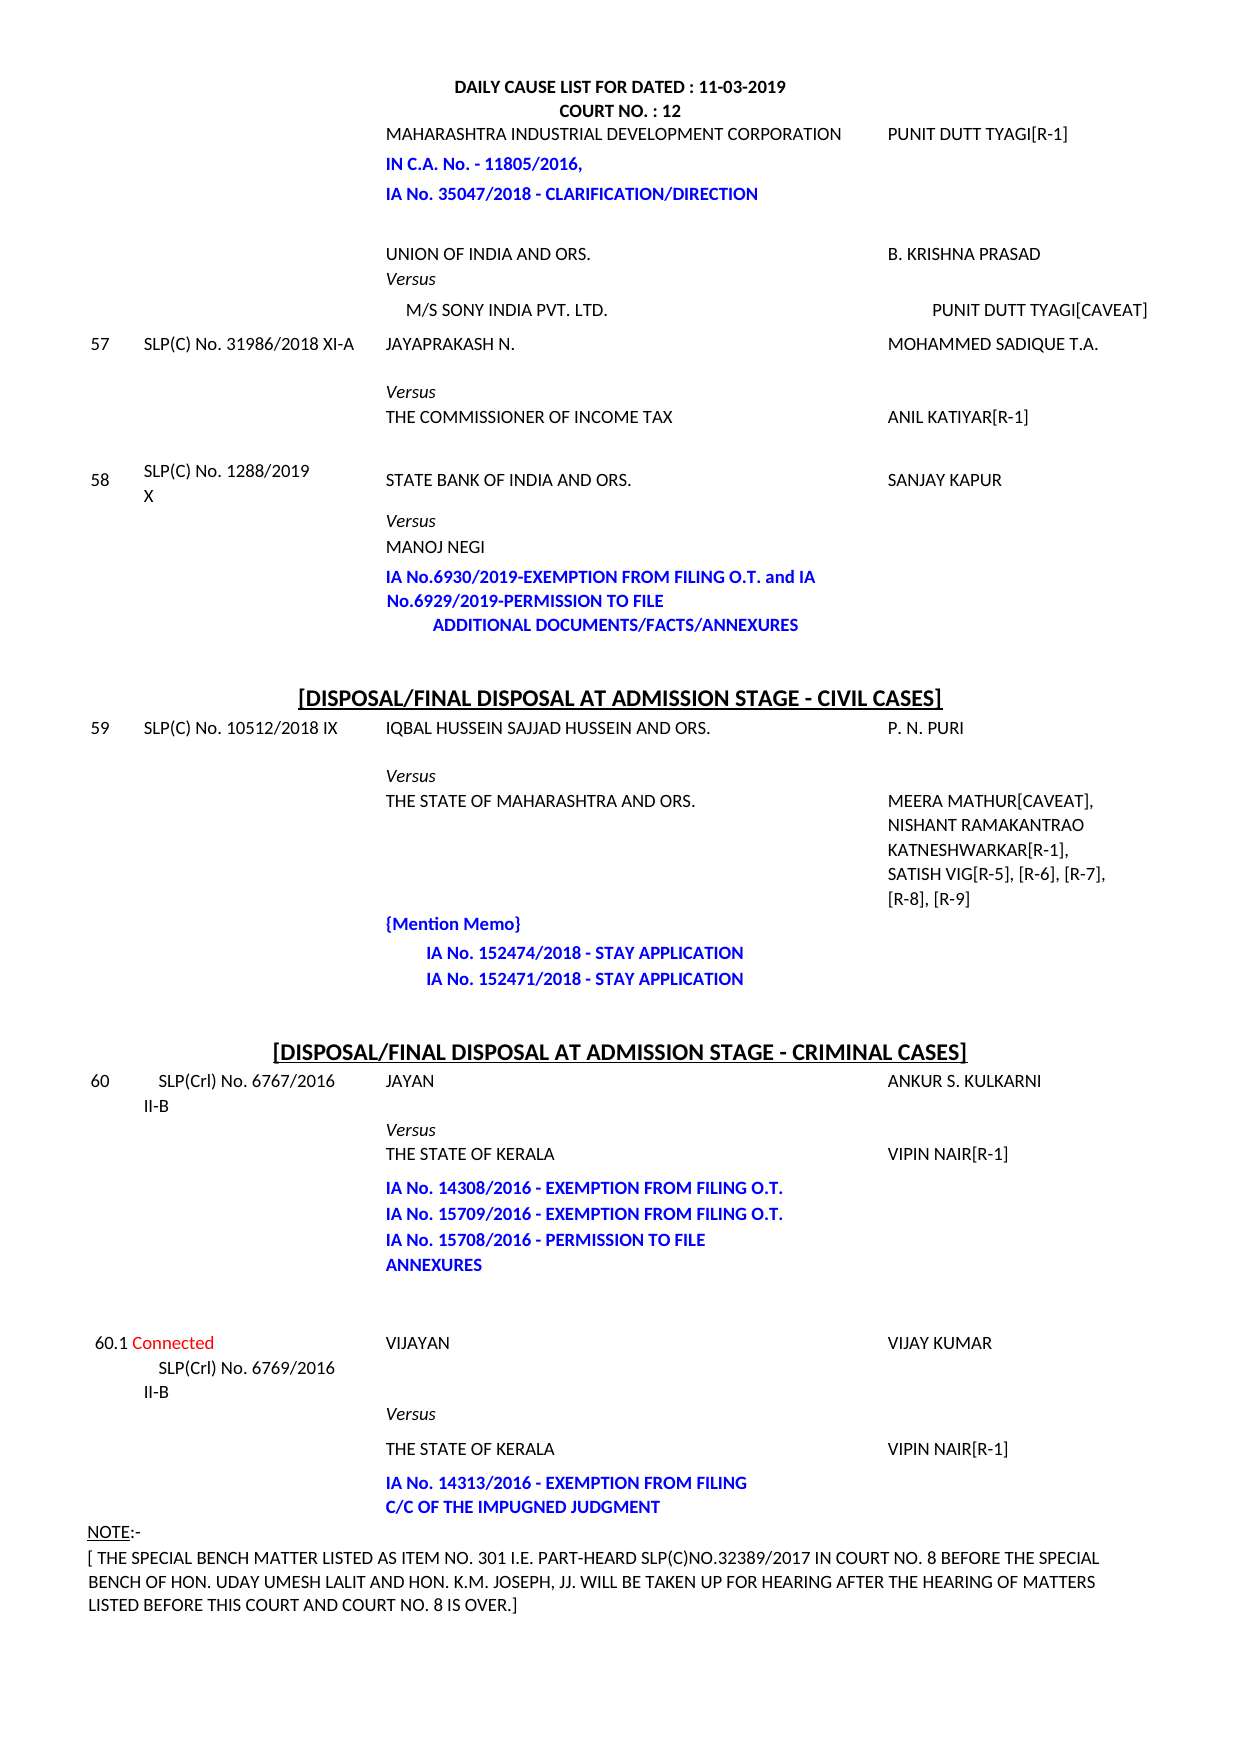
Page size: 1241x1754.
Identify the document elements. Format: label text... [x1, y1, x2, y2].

text Versus [386, 509, 1148, 532]
table_header IQBAL HUSSEIN SAJJAD HUSSEIN AND ORS. Versus [386, 716, 888, 789]
table_cell SLP(C) No. 1288/2019 X [144, 451, 386, 509]
table_header 57 [90, 332, 143, 405]
table_cell ANIL KATIYAR[R-1] [888, 405, 1135, 451]
table_cell B. KRISHNA PRASAD [888, 236, 1104, 267]
table_cell 58 [90, 451, 143, 509]
table_cell VIJAY KUMAR [888, 1331, 1079, 1438]
table_header MOHAMMED SADIQUE T.A. [888, 332, 1135, 405]
text Versus [386, 267, 1148, 290]
table_header 60 SLP(Crl) No. 6767/2016 II-B [90, 1069, 386, 1143]
table_cell THE STATE OF KERALA IA No. 14308/2016 - EXEMPTION FROM FILING O.T. IA No. 15709/2016 - EXEMPTION FROM FILING O.T. IA No. 15708/2016 - PERMISSION TO FILE ANNEXURES [386, 1143, 888, 1331]
text [DISPOSAL/FINAL DISPOSAL AT ADMISSION STAGE - CIVIL CASES] [92, 683, 1148, 713]
table_header P. N. PURI [888, 716, 1147, 789]
table_cell [90, 789, 143, 912]
text [ THE SPECIAL BENCH MATTER LISTED AS ITEM NO. 301 I.E. PART-HEARD SLP(C)NO.32389/2017 IN COURT NO. 8 BEFORE THE SPECIAL BENCH OF HON. UDAY UMESH LALIT AND HON. K.M. JOSEPH, JJ. WILL BE TAKEN UP FOR HEARING AFTER THE HEARING OF MATTERS LISTED BEFORE THIS COURT AND COURT NO. 8 IS OVER.] [87, 1546, 1148, 1616]
table_header SLP(C) No. 10512/2018 IX [144, 716, 386, 789]
table_header MAHARASHTRA INDUSTRIAL DEVELOPMENT CORPORATION IN C.A. No. - 11805/2016, IA No. 35047/2018 - CLARIFICATION/DIRECTION [386, 123, 888, 236]
text [DISPOSAL/FINAL DISPOSAL AT ADMISSION STAGE - CRIMINAL CASES] [92, 1037, 1148, 1066]
table_cell UNION OF INDIA AND ORS. [386, 236, 888, 267]
text NOTE:- [87, 1520, 1148, 1543]
table_cell STATE BANK OF INDIA AND ORS. [386, 451, 888, 509]
table_cell THE STATE OF KERALA IA No. 14313/2016 - EXEMPTION FROM FILING C/C OF THE IMPUGNED JUDGMENT [386, 1438, 888, 1520]
table_cell VIJAYAN Versus [386, 1331, 888, 1438]
table_header PUNIT DUTT TYAGI[R-1] [888, 123, 1104, 236]
text {Mention Memo} [386, 912, 995, 934]
text M/S SONY INDIA PVT. LTD. PUNIT DUTT TYAGI[CAVEAT] [88, 294, 1148, 322]
table_cell THE COMMISSIONER OF INCOME TAX [386, 405, 888, 451]
table_cell [90, 405, 143, 451]
table_cell [90, 1143, 386, 1331]
text ADDITIONAL DOCUMENTS/FACTS/ANNEXURES [122, 613, 1109, 636]
table_cell SANJAY KAPUR [888, 451, 1135, 509]
table_cell [144, 789, 386, 912]
table_header ANKUR S. KULKARNI [888, 1069, 1079, 1143]
table_header SLP(C) No. 31986/2018 XI-A [144, 332, 386, 405]
table_cell [90, 1438, 386, 1520]
table_cell THE STATE OF MAHARASHTRA AND ORS. [386, 789, 888, 912]
text IA No. 152471/2018 - STAY APPLICATION [122, 967, 1047, 990]
table_header JAYAPRAKASH N. Versus [386, 332, 888, 405]
table_header JAYAN Versus [386, 1069, 888, 1143]
text IA No.6930/2019-EXEMPTION FROM FILING O.T. and IA No.6929/2019-PERMISSION TO FILE [386, 565, 893, 612]
table_cell VIPIN NAIR[R-1] [888, 1438, 1079, 1520]
table_cell [144, 405, 386, 451]
table_cell MEERA MATHUR[CAVEAT], NISHANT RAMAKANTRAO KATNESHWARKAR[R-1], SATISH VIG[R-5], [R-6], [R-7], [R-8], [R-9] [888, 789, 1147, 912]
table_header 59 [90, 716, 143, 789]
text IA No. 152474/2018 - STAY APPLICATION [122, 941, 1047, 964]
table_cell 60.1 Connected SLP(Crl) No. 6769/2016 II-B [90, 1331, 386, 1438]
table_cell VIPIN NAIR[R-1] [888, 1143, 1079, 1331]
text MANOJ NEGI [386, 536, 1148, 558]
